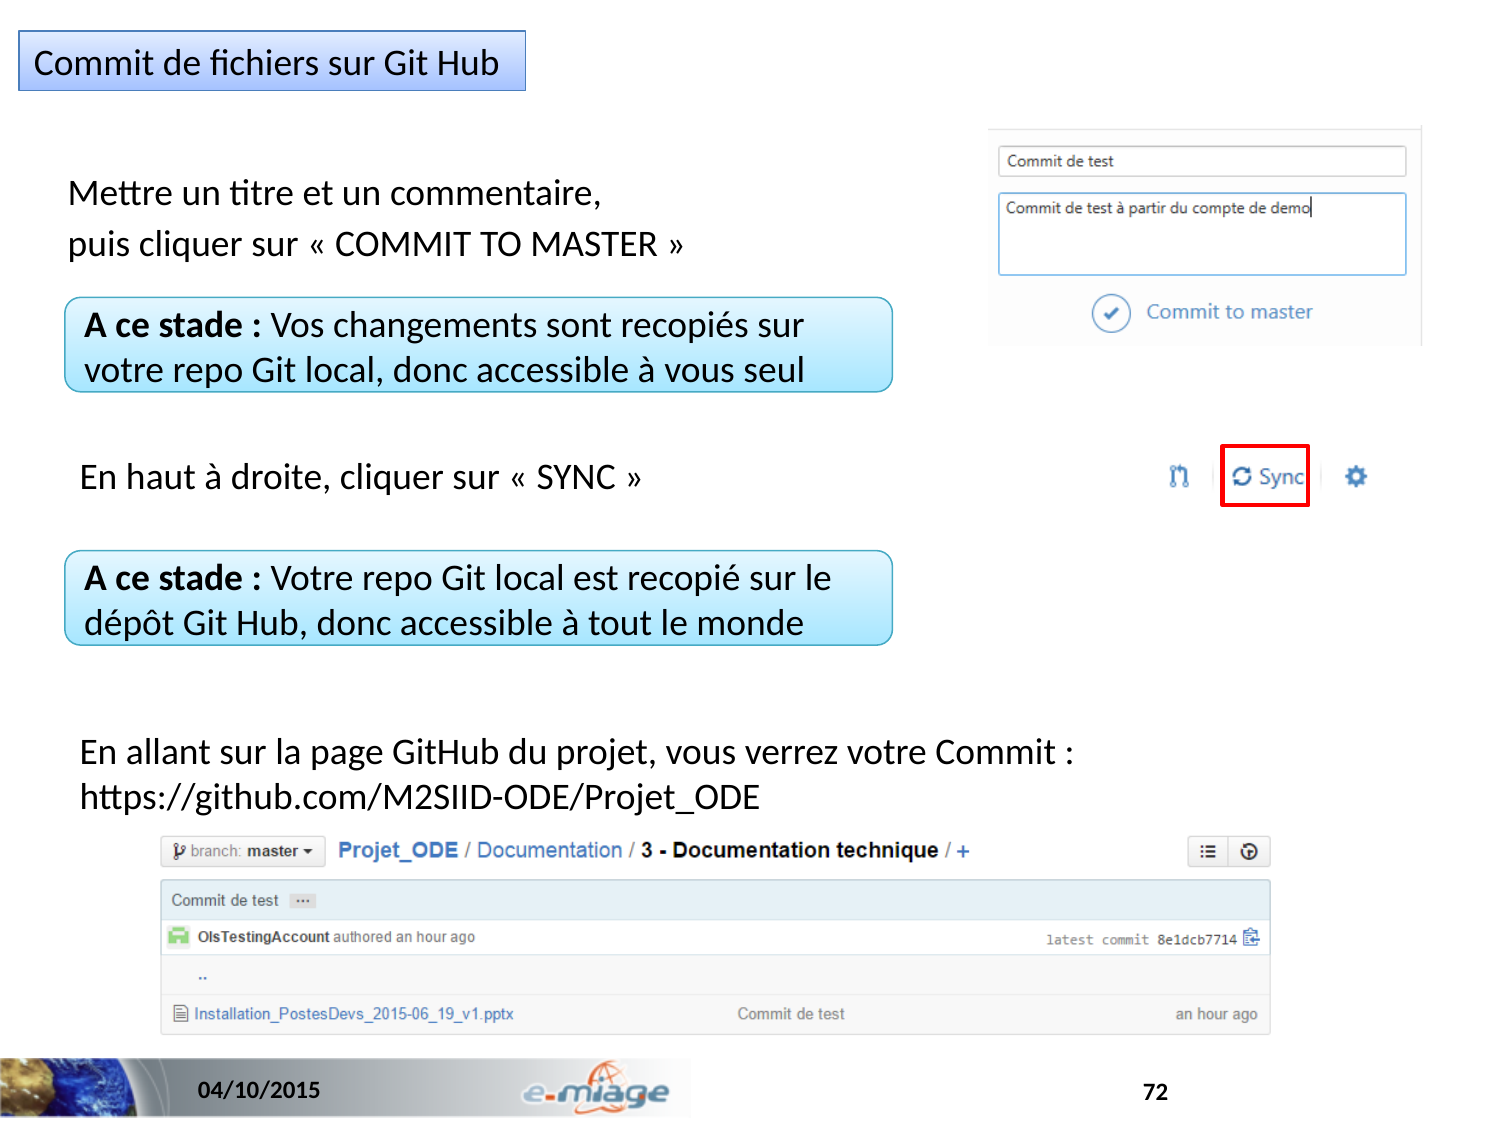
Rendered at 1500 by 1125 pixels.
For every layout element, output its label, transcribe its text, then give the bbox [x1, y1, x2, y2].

text_box En allant sur la page GitHub du projet, vous verrez votre Commit : https://github.com/M2SIID-ODE/Projet_ODE [64, 719, 1309, 825]
text_box Commit de fichiers sur Git Hub [18, 30, 526, 91]
picture [140, 825, 1289, 1046]
text_box A ce stade : Vos changements sont recopiés sur votre repo Git local, donc accessible à vous seul [64, 297, 893, 392]
picture [1225, 448, 1306, 503]
picture [0, 1058, 691, 1118]
picture [1128, 445, 1383, 519]
picture [988, 125, 1434, 347]
text_box En haut à droite, cliquer sur « SYNC » [64, 444, 815, 505]
text_box Mettre un titre et un commentaire, puis cliquer sur « COMMIT TO MASTER » [53, 160, 803, 272]
text_box A ce stade : Votre repo Git local est recopié sur le dépôt Git Hub, donc accessible à tout le monde [64, 550, 893, 646]
